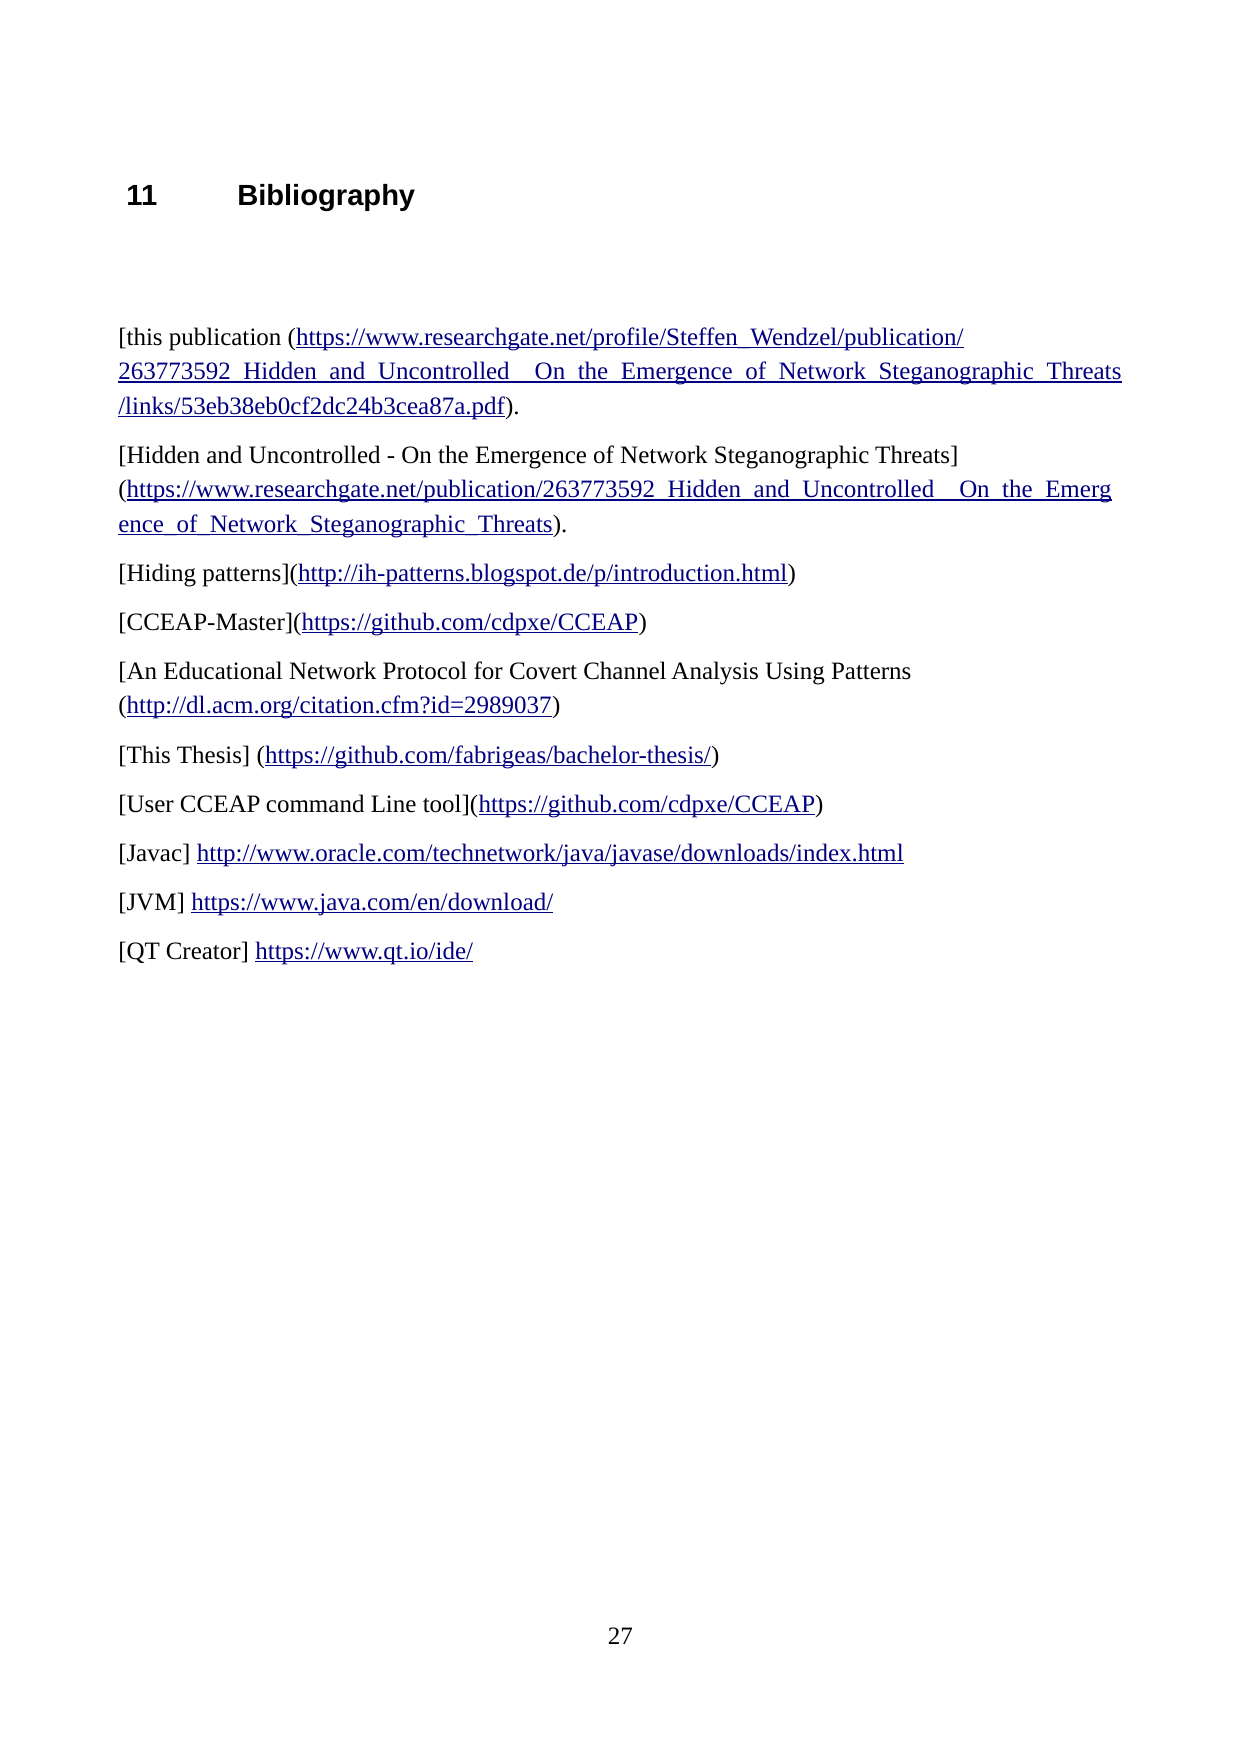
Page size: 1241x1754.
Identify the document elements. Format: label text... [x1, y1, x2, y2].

text [Javac] http://www.oracle.com/technetwork/java/javase/downloads/index.html [118, 838, 1122, 867]
text [JVM] https://www.java.com/en/download/ [118, 887, 1122, 916]
text [Hiding patterns](http://ih-patterns.blogspot.de/p/introduction.html) [118, 558, 1122, 587]
text [Hidden and Uncontrolled - On the Emergence of Network Steganographic Threats] (https://www.researchgate.net/publication/263773592_Hidden_and_Uncontrolled__On_the_Emergence_of_Network_Steganographic_Threats). [118, 440, 1122, 538]
subtitle Bibliography [118, 178, 1122, 211]
text [QT Creator] https://www.qt.io/ide/ [118, 936, 1122, 965]
text [User CCEAP command Line tool](https://github.com/cdpxe/CCEAP) [118, 789, 1122, 817]
text [This Thesis] (https://github.com/fabrigeas/bachelor-thesis/) [118, 740, 1122, 768]
text /links/53eb38eb0cf2dc24b3cea87a.pdf). [118, 383, 1122, 420]
text [CCEAP-Master](https://github.com/cdpxe/CCEAP) [118, 607, 1122, 636]
text [An Educational Network Protocol for Covert Channel Analysis Using Patterns (http://dl.acm.org/citation.cfm?id=2989037) [118, 656, 1122, 719]
text [this publication (https://www.researchgate.net/profile/Steffen_Wendzel/publication/263773592_Hidden_and_Uncontrolled__On_the_Emergence_of_Network_Steganographic_Threats [118, 322, 1122, 381]
